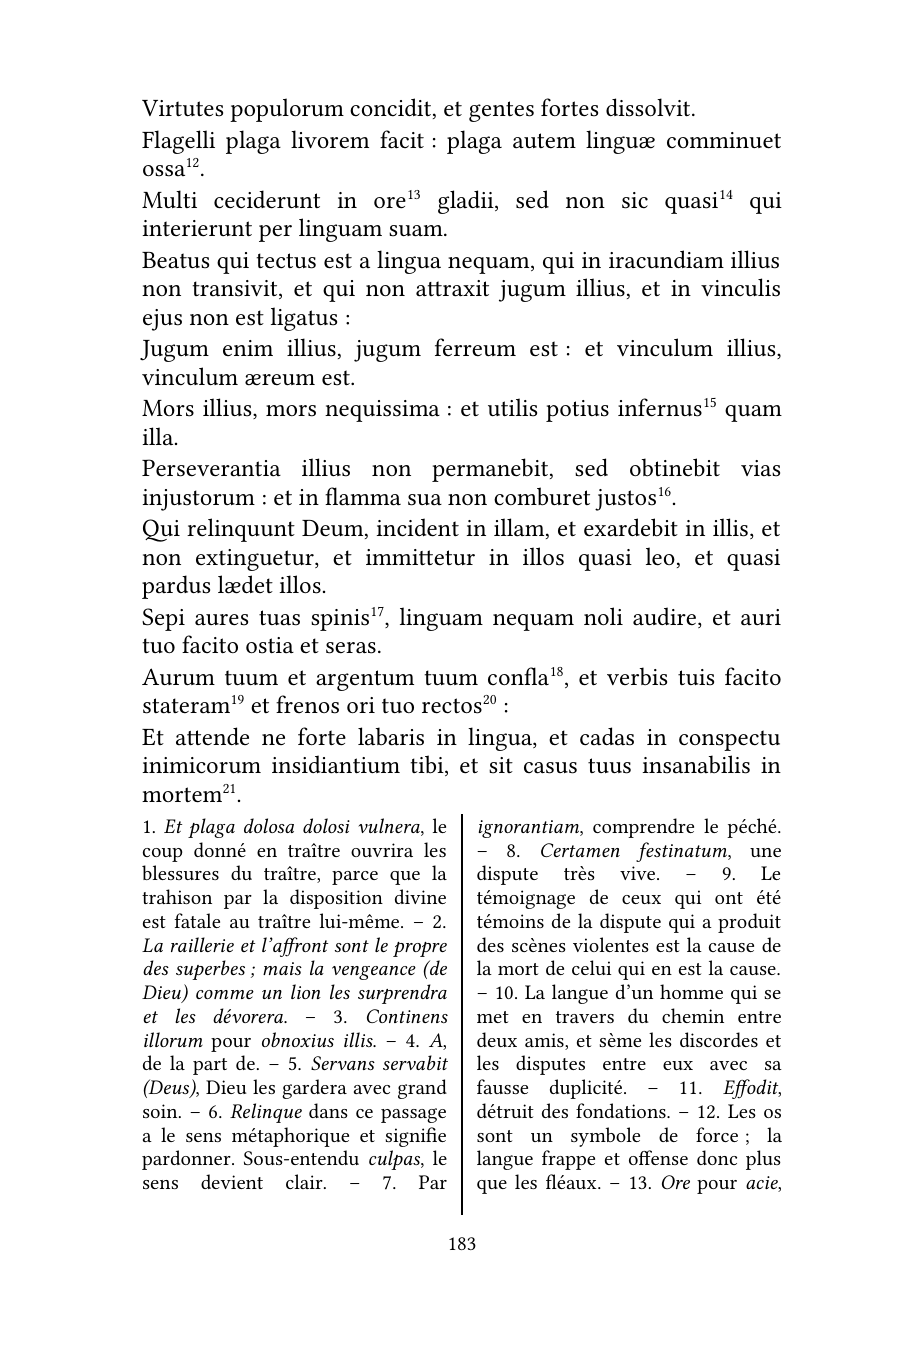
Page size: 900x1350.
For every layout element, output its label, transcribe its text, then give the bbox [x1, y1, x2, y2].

text Virtutes populorum concidit, et gentes fortes dissolvit. [142, 94, 782, 123]
text Multi ceciderunt in ore13 gladii, sed non sic quasi14 qui interierunt per linguam suam. [142, 186, 782, 243]
text ignorantiam, comprendre le péché. – 8. Certamen festinatum, une dispute très vive. – 9. Le témoignage de ceux qui ont été témoins de la dispute qui a produit des scènes violentes est la cause de la mort de celui qui en est la cause. – 10. La langue d’un homme qui se met en travers du chemin entre deux amis, et sème les discordes et les disputes entre eux avec sa fausse duplicité. – 11. Effodit, détruit des fondations. – 12. Les os sont un symbole de force ; la langue frappe et offense donc plus que les fléaux. – 13. Ore pour acie, [476, 814, 782, 1194]
text Qui relinquunt Deum, incident in illam, et exardebit in illis, et non extinguetur, et immittetur in illos quasi leo, et quasi pardus lædet illos. [142, 514, 782, 600]
text Aurum tuum et argentum tuum confla18, et verbis tuis facito stateram19 et frenos ori tuo rectos20 : [142, 663, 782, 720]
text Jugum enim illius, jugum ferreum est : et vinculum illius, vinculum æreum est. [142, 334, 782, 392]
text Sepi aures tuas spinis17, linguam nequam noli audire, et auri tuo facito ostia et seras. [142, 603, 782, 660]
text 1. Et plaga dolosa dolosi vulnera, le coup donné en traître ouvrira les blessures du traître, parce que la trahison par la disposition divine est fatale au traître lui-même. – 2. La raillerie et l’affront sont le propre des superbes ; mais la vengeance (de Dieu) comme un lion les surprendra et les dévorera. – 3. Continens illorum pour obnoxius illis. – 4. A, de la part de. – 5. Servans servabit (Deus), Dieu les gardera avec grand soin. – 6. Relinque dans ce passage a le sens métaphorique et signifie pardonner. Sous-entendu culpas, le sens devient clair. – 7. Par [142, 814, 447, 1194]
text Perseverantia illius non permanebit, sed obtinebit vias injustorum : et in flamma sua non comburet justos16. [142, 454, 782, 512]
text Et attende ne forte labaris in lingua, et cadas in conspectu inimicorum insidiantium tibi, et sit casus tuus insanabilis in mortem21. [142, 723, 782, 809]
text Beatus qui tectus est a lingua nequam, qui in iracundiam illius non transivit, et qui non attraxit jugum illius, et in vinculis ejus non est ligatus : [142, 246, 782, 332]
text Flagelli plaga livorem facit : plaga autem linguæ comminuet ossa12. [142, 126, 782, 183]
text Mors illius, mors nequissima : et utilis potius infernus15 quam illa. [142, 394, 782, 452]
